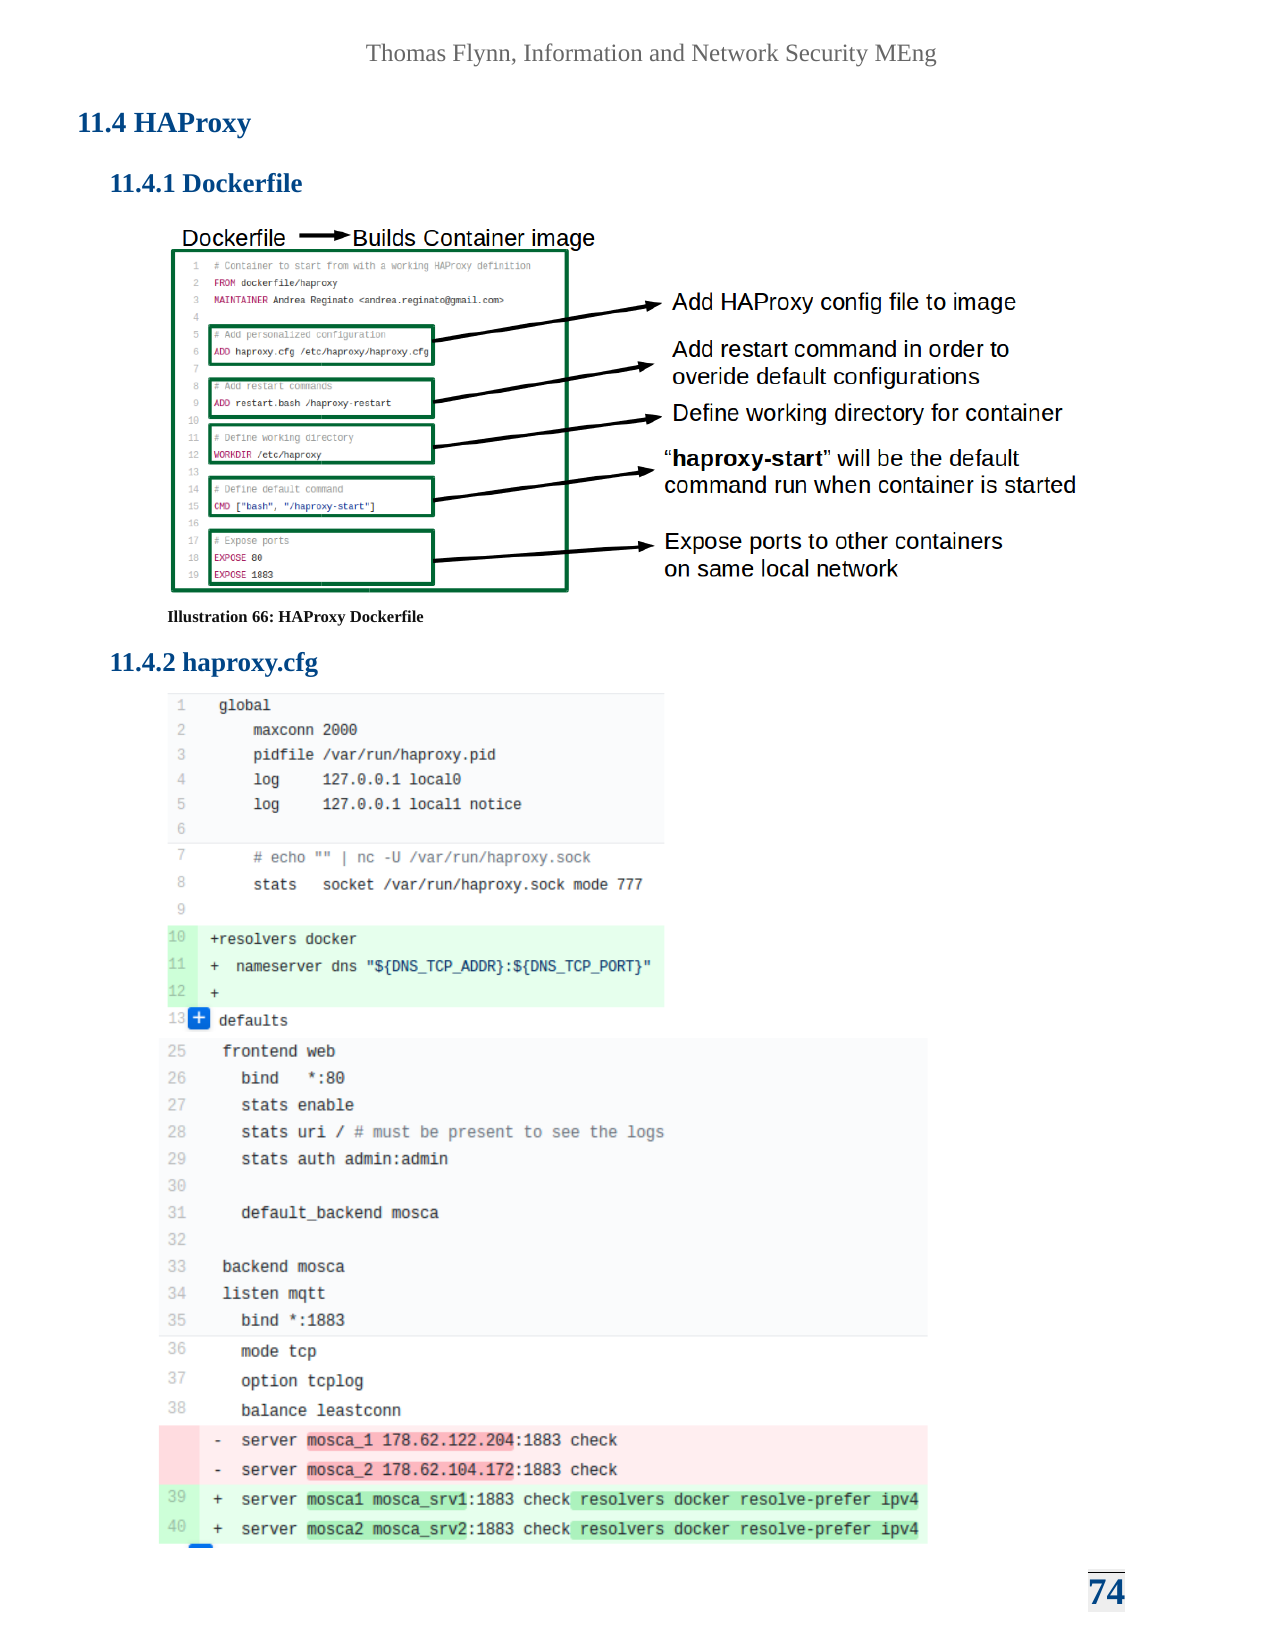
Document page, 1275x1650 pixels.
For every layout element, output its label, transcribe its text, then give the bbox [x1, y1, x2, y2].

picture [167, 221, 1089, 597]
subtitle 11.4 HAProxy [74, 105, 1125, 138]
subtitle 11.4.1 Dockerfile [109, 167, 1125, 198]
text Illustration 66: HAProxy Dockerfile [167, 604, 1152, 626]
picture [158, 1038, 928, 1548]
subtitle 11.4.2 haproxy.cfg [109, 604, 1125, 677]
picture [167, 693, 665, 1032]
